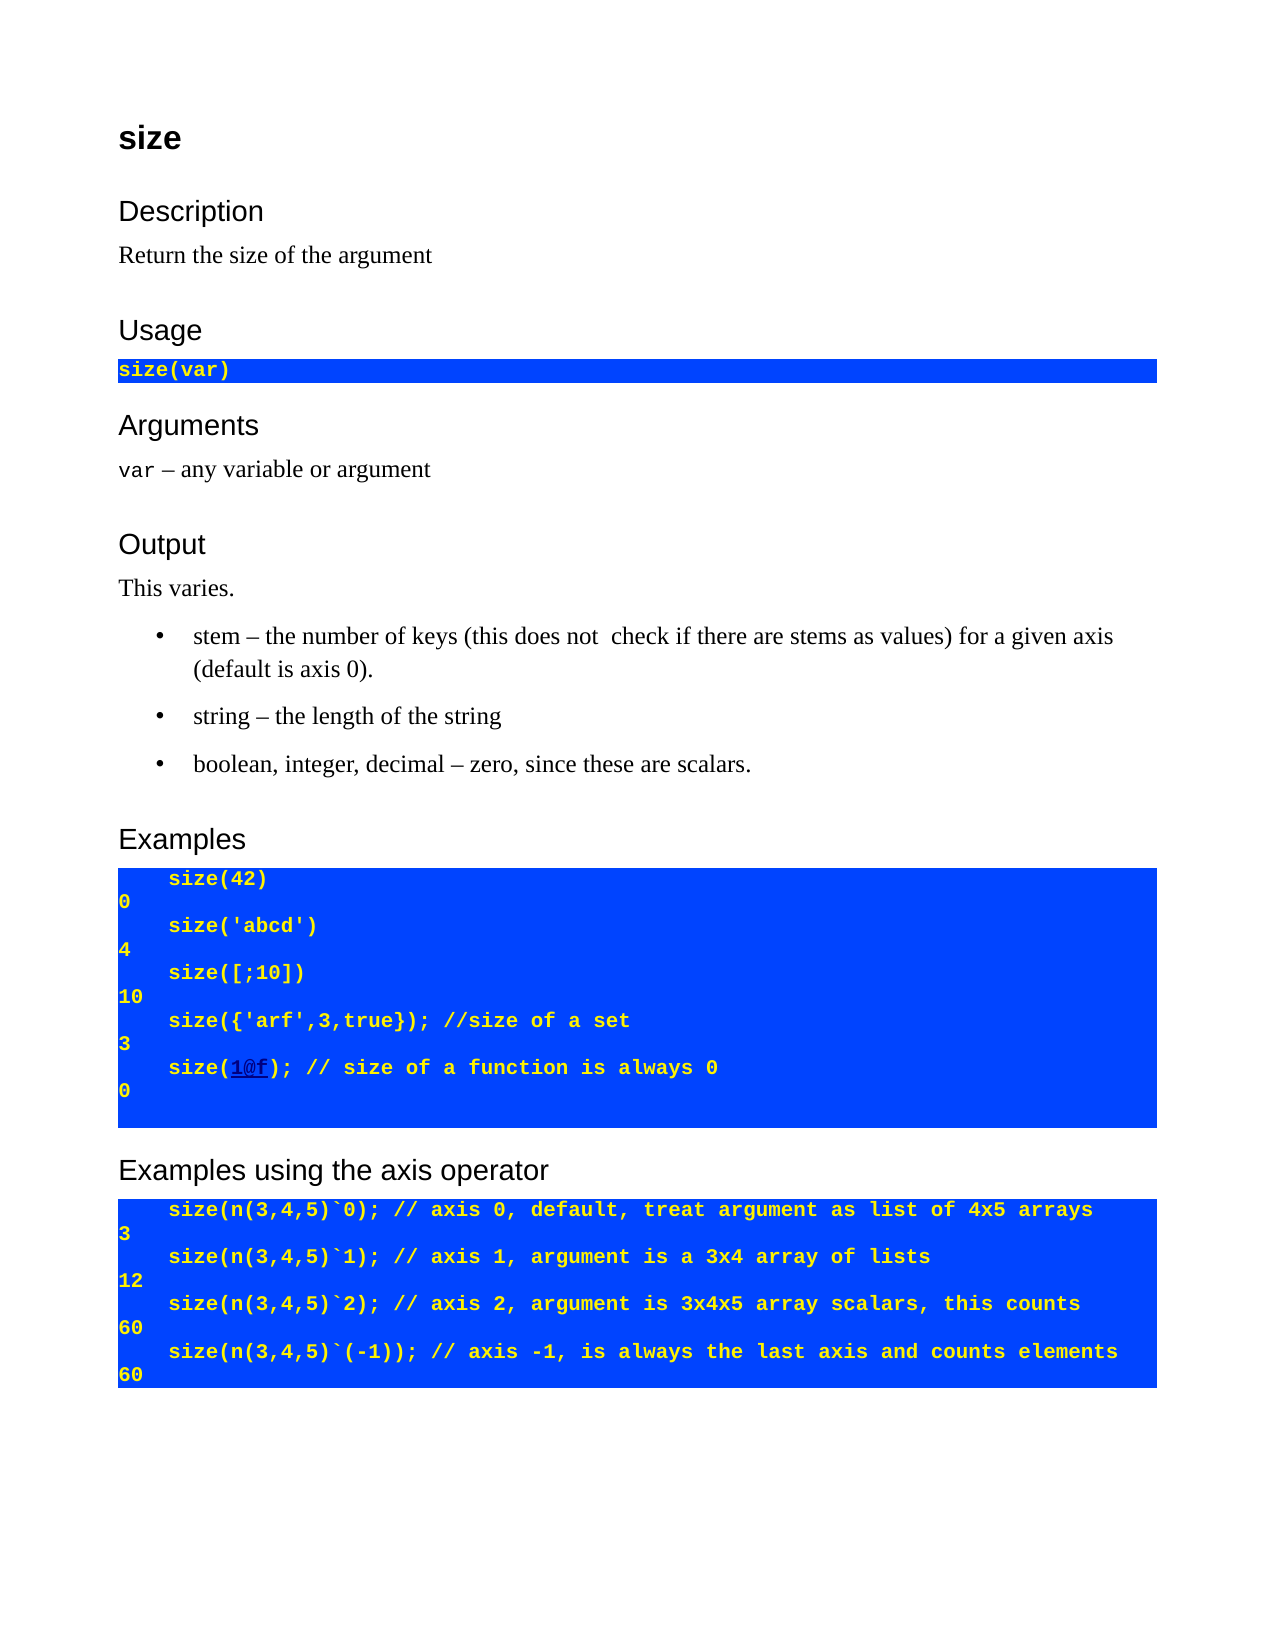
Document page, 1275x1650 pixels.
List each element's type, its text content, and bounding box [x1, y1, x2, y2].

subtitle Description [118, 194, 1157, 228]
text size(1@f); // size of a function is always 0 [118, 1057, 1157, 1081]
subtitle Output [118, 527, 1157, 561]
subtitle size [118, 118, 1157, 157]
text size(n(3,4,5)`(-1)); // axis -1, is always the last axis and counts elements [118, 1341, 1157, 1364]
subtitle Examples using the axis operator [118, 1153, 1157, 1186]
text 60 [118, 1364, 1157, 1388]
text 3 [118, 1222, 1157, 1246]
text 60 [118, 1317, 1157, 1341]
text size(n(3,4,5)`0); // axis 0, default, treat argument as list of 4x5 arrays [118, 1199, 1157, 1222]
list stem – the number of keys (this does not check if there are stems as values) for a given axis (default is axis 0). [156, 621, 1157, 683]
text 3 [118, 1033, 1157, 1057]
text 10 [118, 986, 1157, 1009]
text size({'arf',3,true}); //size of a set [118, 1009, 1157, 1033]
text size([;10]) [118, 962, 1157, 986]
text size(42) [118, 868, 1157, 891]
text 0 [118, 891, 1157, 915]
text Return the size of the argument [118, 240, 1157, 269]
text var – any variable or argument [118, 454, 1157, 483]
text 0 [118, 1081, 1157, 1104]
text size('abcd') [118, 915, 1157, 939]
text This varies. [118, 573, 1157, 602]
list boolean, integer, decimal – zero, since these are scalars. [156, 749, 1157, 778]
subtitle Usage [118, 313, 1157, 346]
list string – the length of the string [156, 701, 1157, 730]
text size(var) [118, 359, 1157, 383]
text size(n(3,4,5)`1); // axis 1, argument is a 3x4 array of lists [118, 1246, 1157, 1270]
subtitle Examples [118, 822, 1157, 855]
text 4 [118, 939, 1157, 962]
subtitle Arguments [118, 408, 1157, 441]
text size(n(3,4,5)`2); // axis 2, argument is 3x4x5 array scalars, this counts [118, 1293, 1157, 1317]
text 12 [118, 1270, 1157, 1293]
